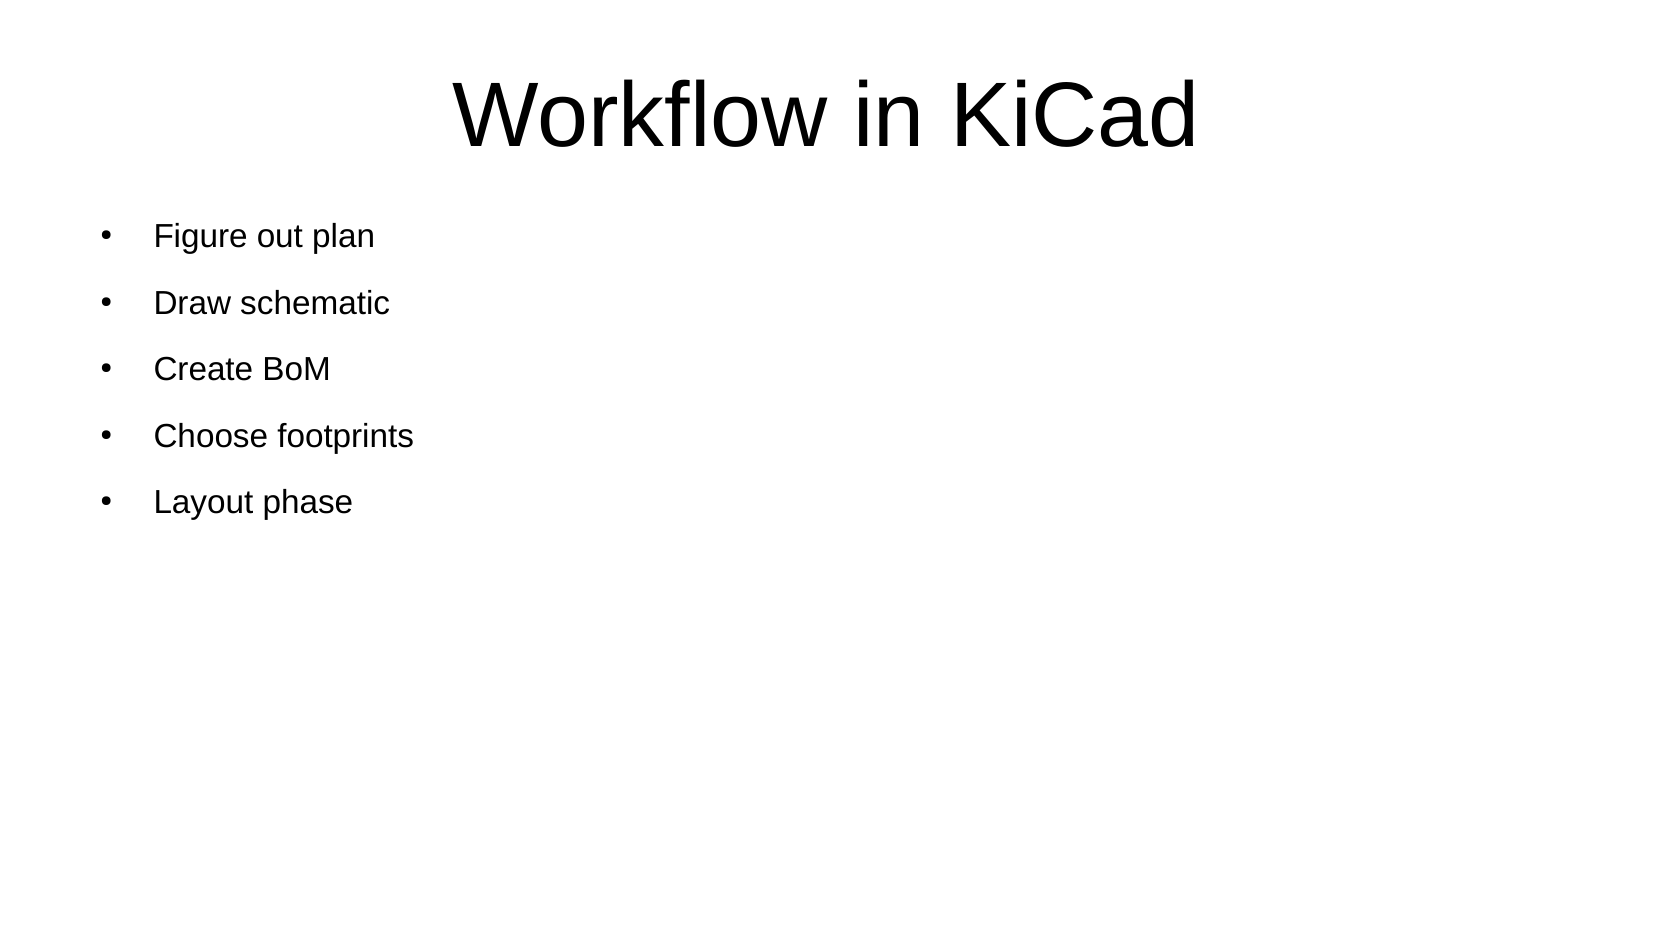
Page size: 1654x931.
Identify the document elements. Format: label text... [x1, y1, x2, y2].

title Workflow in KiCad [82, 37, 1571, 193]
list Figure out plan Draw schematic Create BoM Choose footprints Layout phase [82, 217, 1571, 758]
